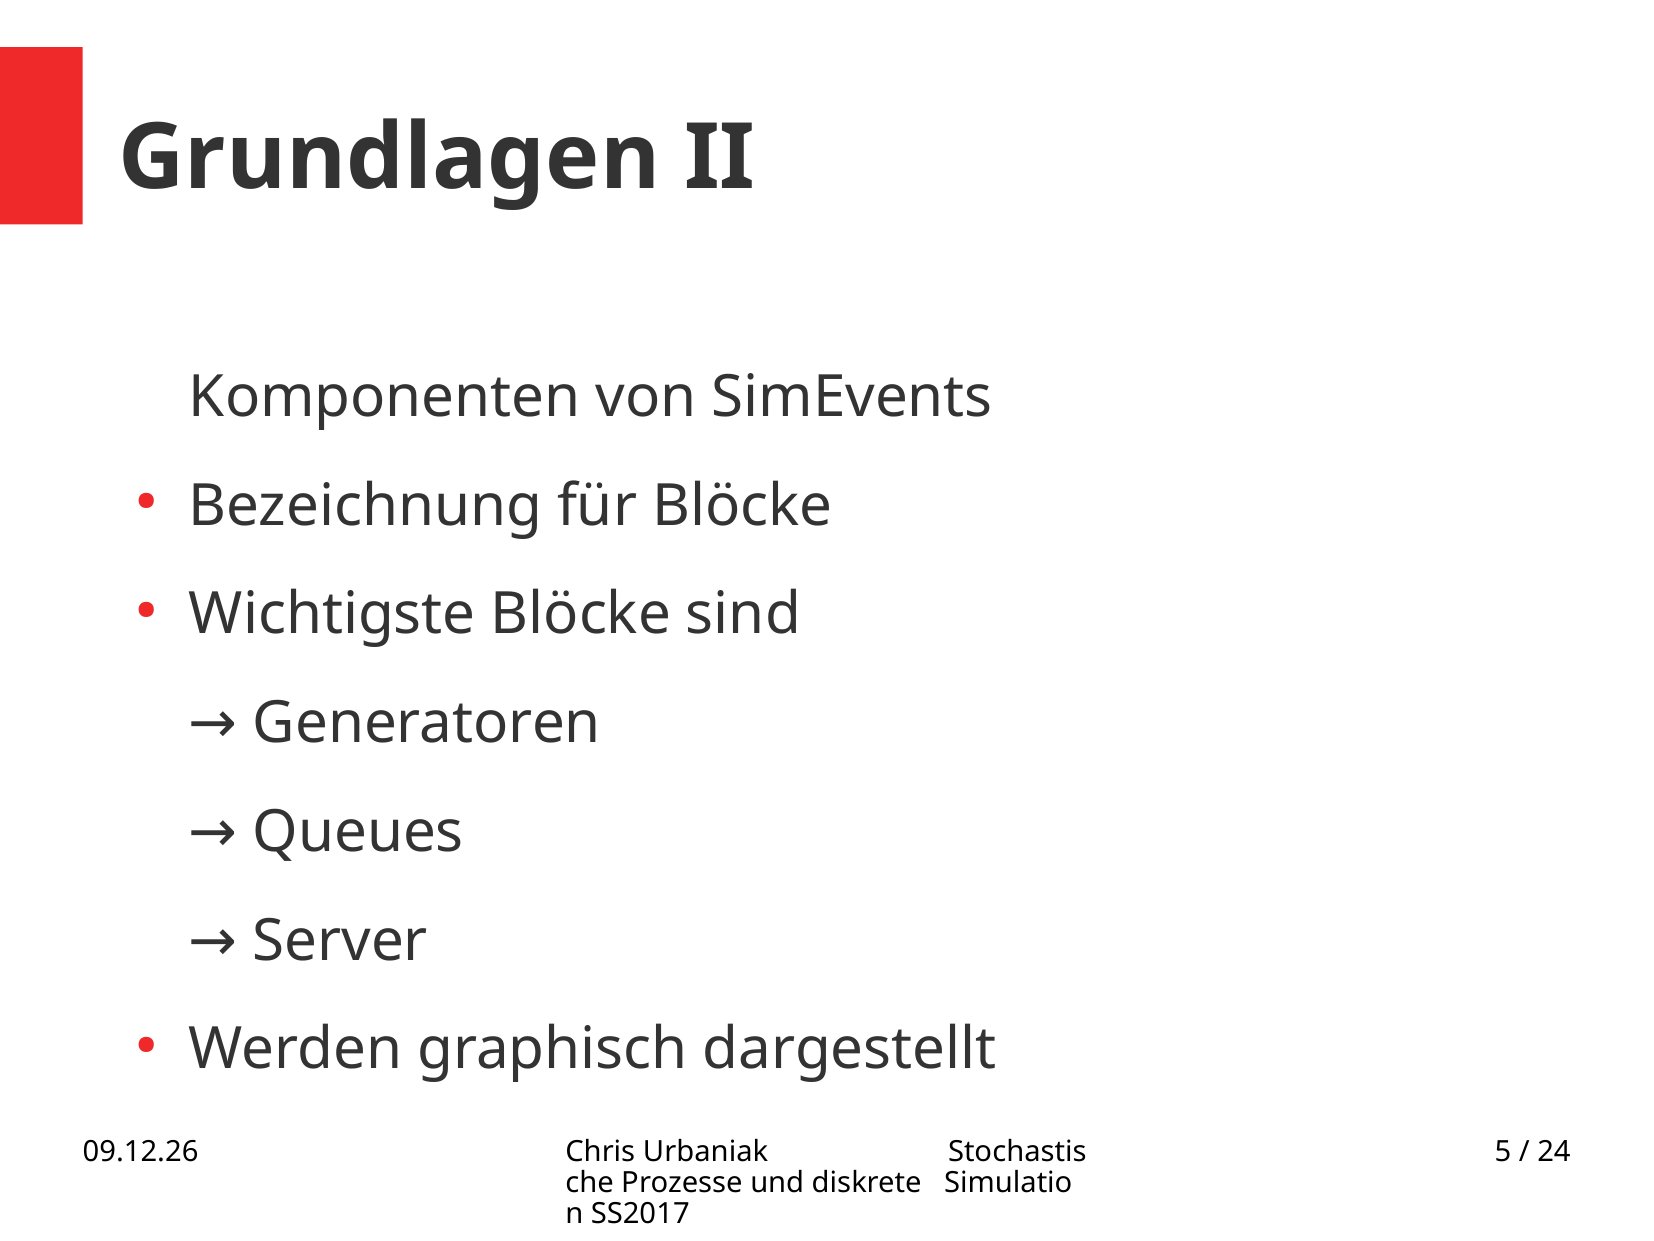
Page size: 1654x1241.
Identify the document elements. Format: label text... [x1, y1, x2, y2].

title Grundlagen II [118, 49, 1571, 257]
list Komponenten von SimEvents Bezeichnung für Blöcke Wichtigste Blöcke sind → Generatoren → Queues → Server Werden graphisch dargestellt [118, 354, 1536, 1074]
